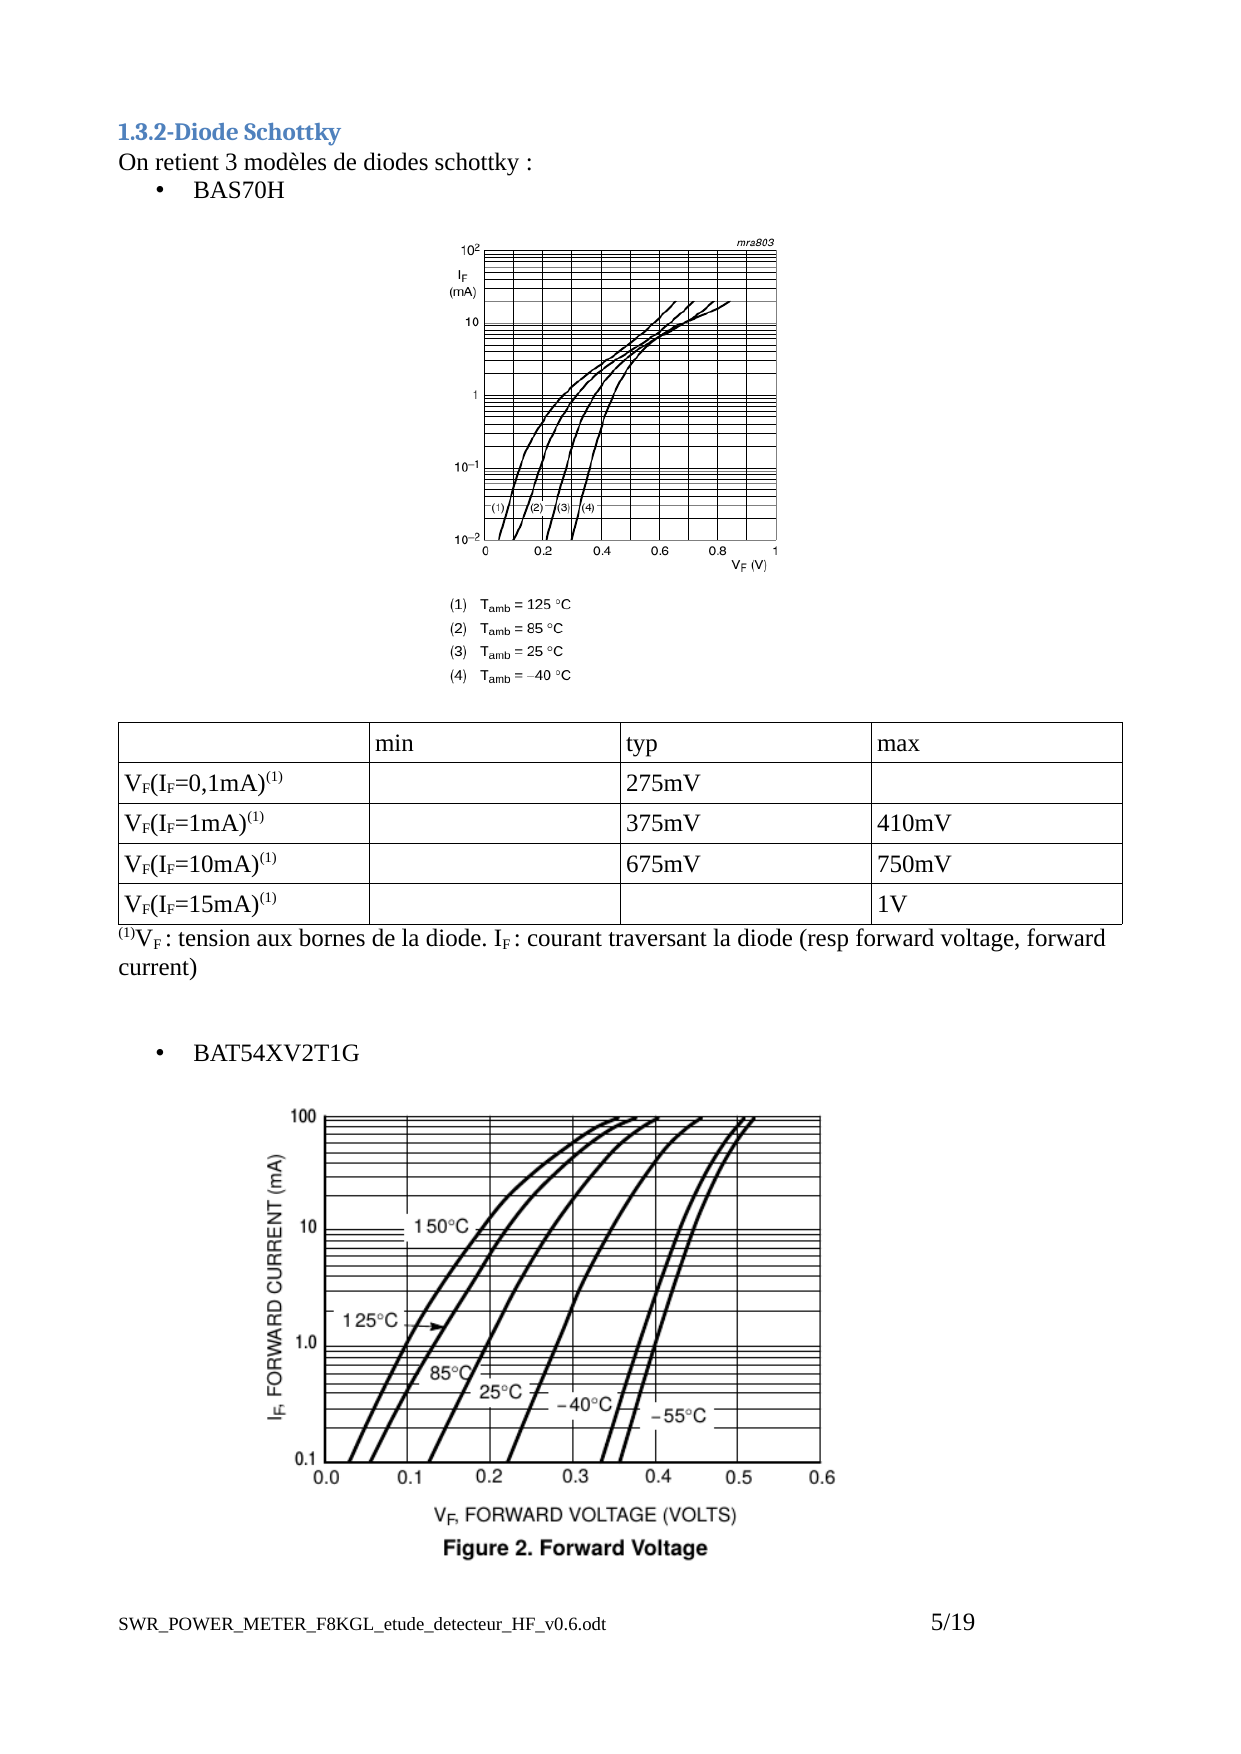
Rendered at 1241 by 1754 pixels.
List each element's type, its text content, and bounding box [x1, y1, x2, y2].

table_cell 675mV [621, 844, 871, 883]
table_cell 410mV [872, 804, 1122, 843]
table_cell [370, 804, 620, 843]
table_cell VF(IF=15mA)(1) [119, 884, 369, 923]
table_cell 275mV [621, 763, 871, 802]
table_cell 1V [872, 884, 1122, 923]
table_header max [872, 723, 1122, 762]
table_cell [370, 763, 620, 802]
table_cell 375mV [621, 804, 871, 843]
table_header typ [621, 723, 871, 762]
table_cell VF(IF=0,1mA)(1) [119, 763, 369, 802]
table_header min [370, 723, 620, 762]
text On retient 3 modèles de diodes schottky : [118, 147, 1122, 176]
table_cell [370, 844, 620, 883]
table_header [119, 723, 369, 762]
picture [231, 1081, 856, 1568]
text (1)VF : tension aux bornes de la diode. IF : courant traversant la diode (resp forward voltage, forward current) [118, 925, 1122, 981]
list BAS70H [156, 176, 1122, 204]
picture [441, 233, 799, 688]
list BAT54XV2T1G [156, 1038, 1122, 1067]
table_cell VF(IF=1mA)(1) [119, 804, 369, 843]
table_cell [621, 884, 871, 923]
table_cell VF(IF=10mA)(1) [119, 844, 369, 883]
subtitle 1.3.2-Diode Schottky [118, 118, 1122, 147]
table_cell [872, 763, 1122, 802]
table_cell 750mV [872, 844, 1122, 883]
table_cell [370, 884, 620, 923]
